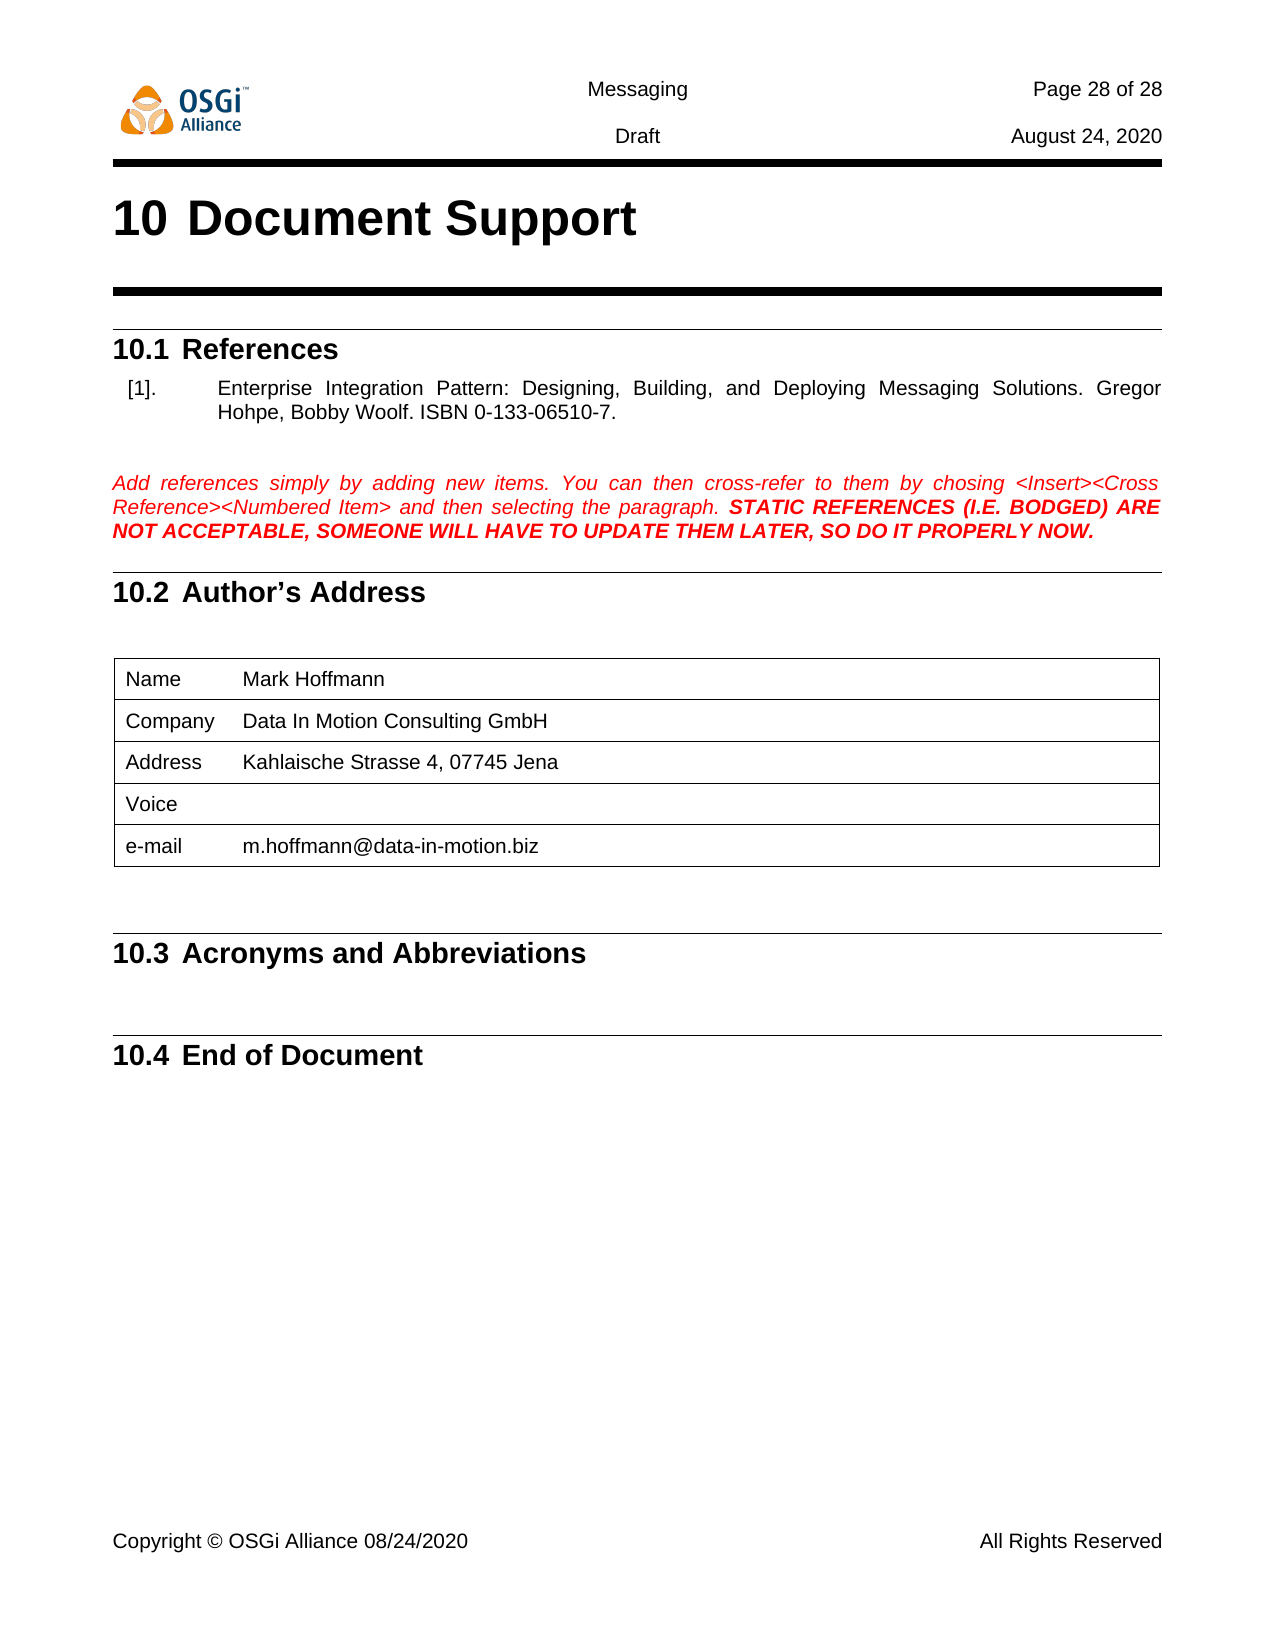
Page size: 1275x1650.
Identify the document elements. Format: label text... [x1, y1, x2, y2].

text Add references simply by adding new items. You can then cross-refer to them by chosing <Insert><Cross Reference><Numbered Item> and then selecting the paragraph. STATIC REFERENCES (I.E. BODGED) ARE NOT ACCEPTABLE, SOMEONE WILL HAVE TO UPDATE THEM LATER, SO DO IT PROPERLY NOW. [112, 471, 1162, 543]
table_cell e-mail [115, 825, 231, 866]
subtitle Author’s Address [112, 573, 1162, 608]
table_header Mark Hoffmann [231, 659, 1159, 699]
table_cell [231, 784, 1159, 824]
table_cell Company [115, 700, 231, 741]
subtitle Document Support [112, 160, 1162, 296]
table_cell Address [115, 742, 231, 782]
subtitle Acronyms and Abbreviations [112, 934, 1162, 969]
picture [113, 78, 257, 142]
table_header Name [115, 659, 231, 699]
subtitle References [112, 330, 1162, 366]
table_cell Data In Motion Consulting GmbH [231, 700, 1159, 741]
subtitle End of Document [112, 1036, 1162, 1071]
table_cell Kahlaische Strasse 4, 07745 Jena [231, 742, 1159, 782]
table_cell m.hoffmann@data-in-motion.biz [231, 825, 1159, 866]
list Enterprise Integration Pattern: Designing, Building, and Deploying Messaging Solutions. Gregor Hohpe, Bobby Woolf. ISBN 0-133-06510-7. [127, 376, 1162, 424]
table_cell Voice [115, 784, 231, 824]
